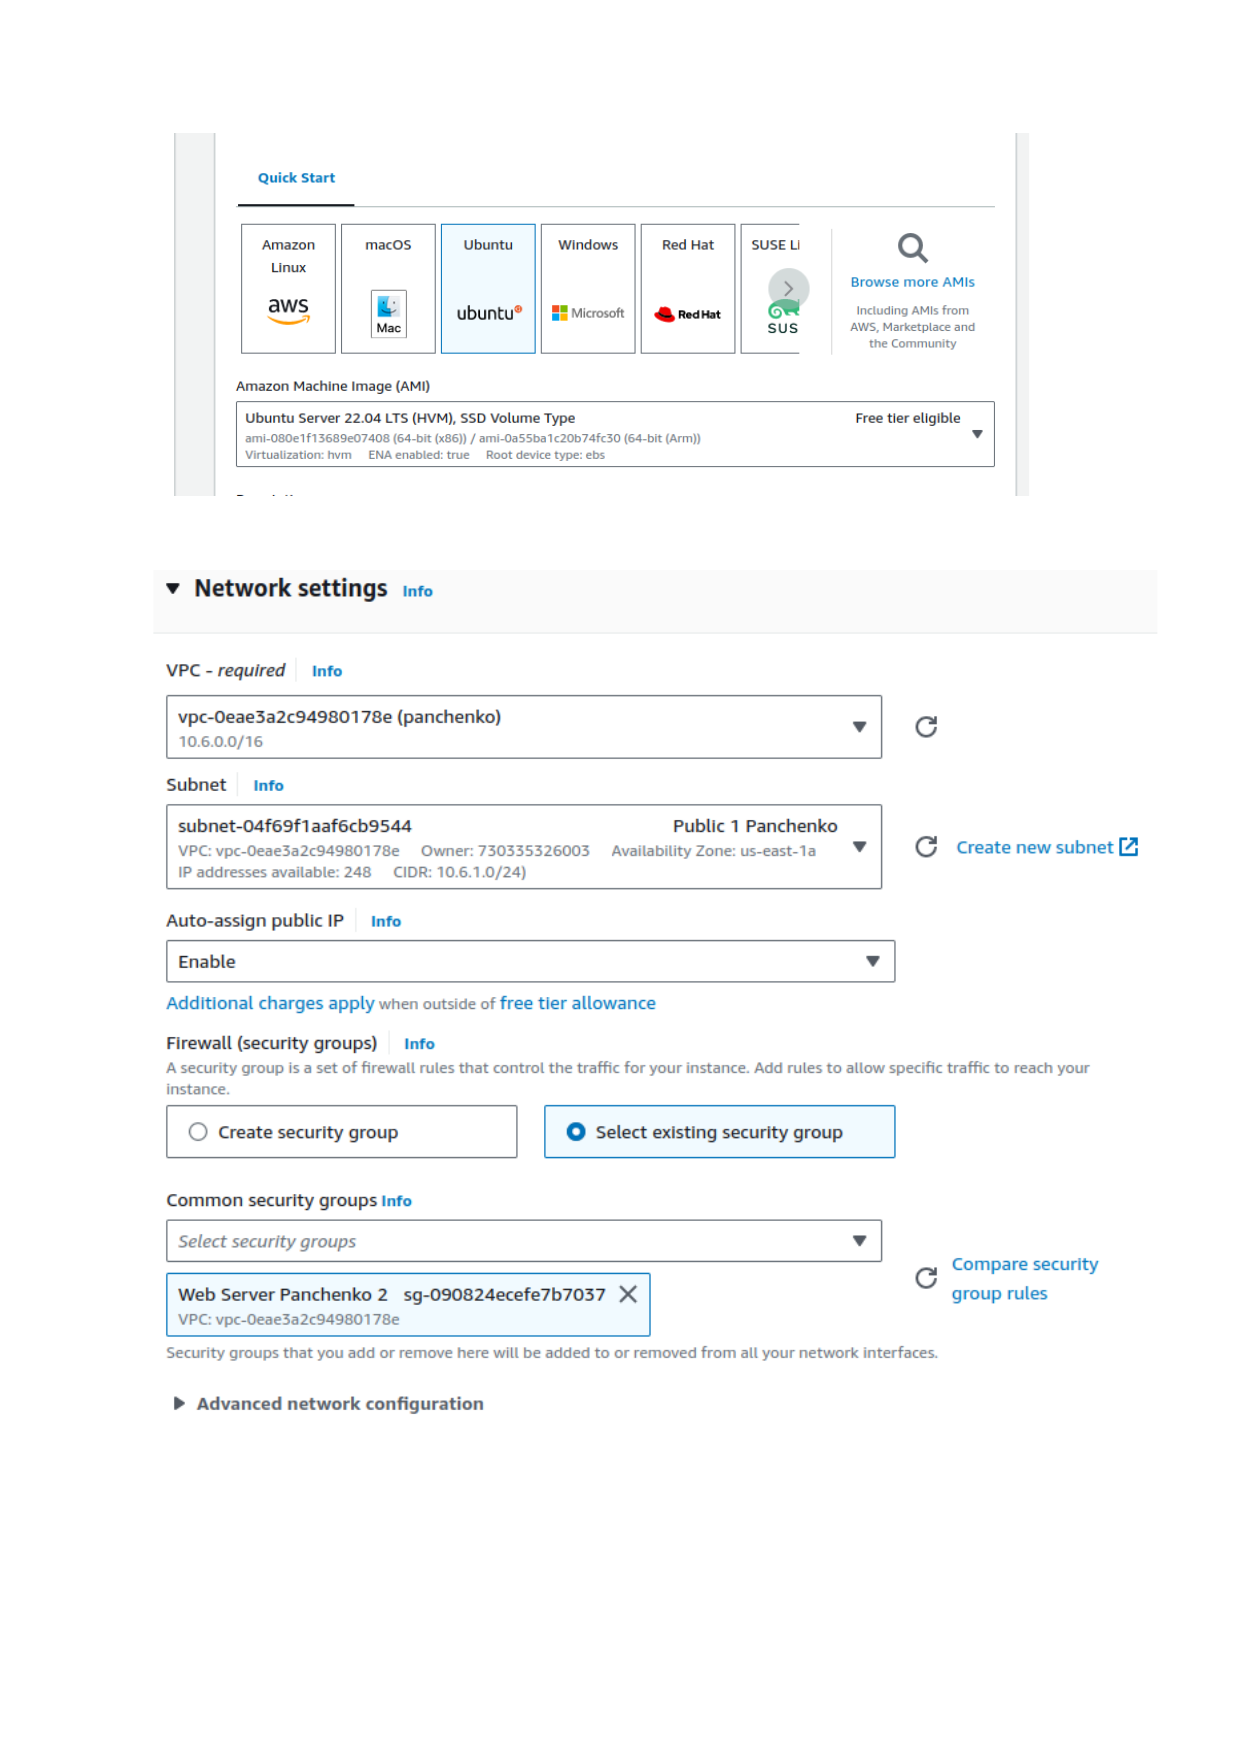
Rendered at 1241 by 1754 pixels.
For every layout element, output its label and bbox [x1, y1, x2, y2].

picture [133, 133, 1030, 496]
picture [153, 570, 1158, 1438]
